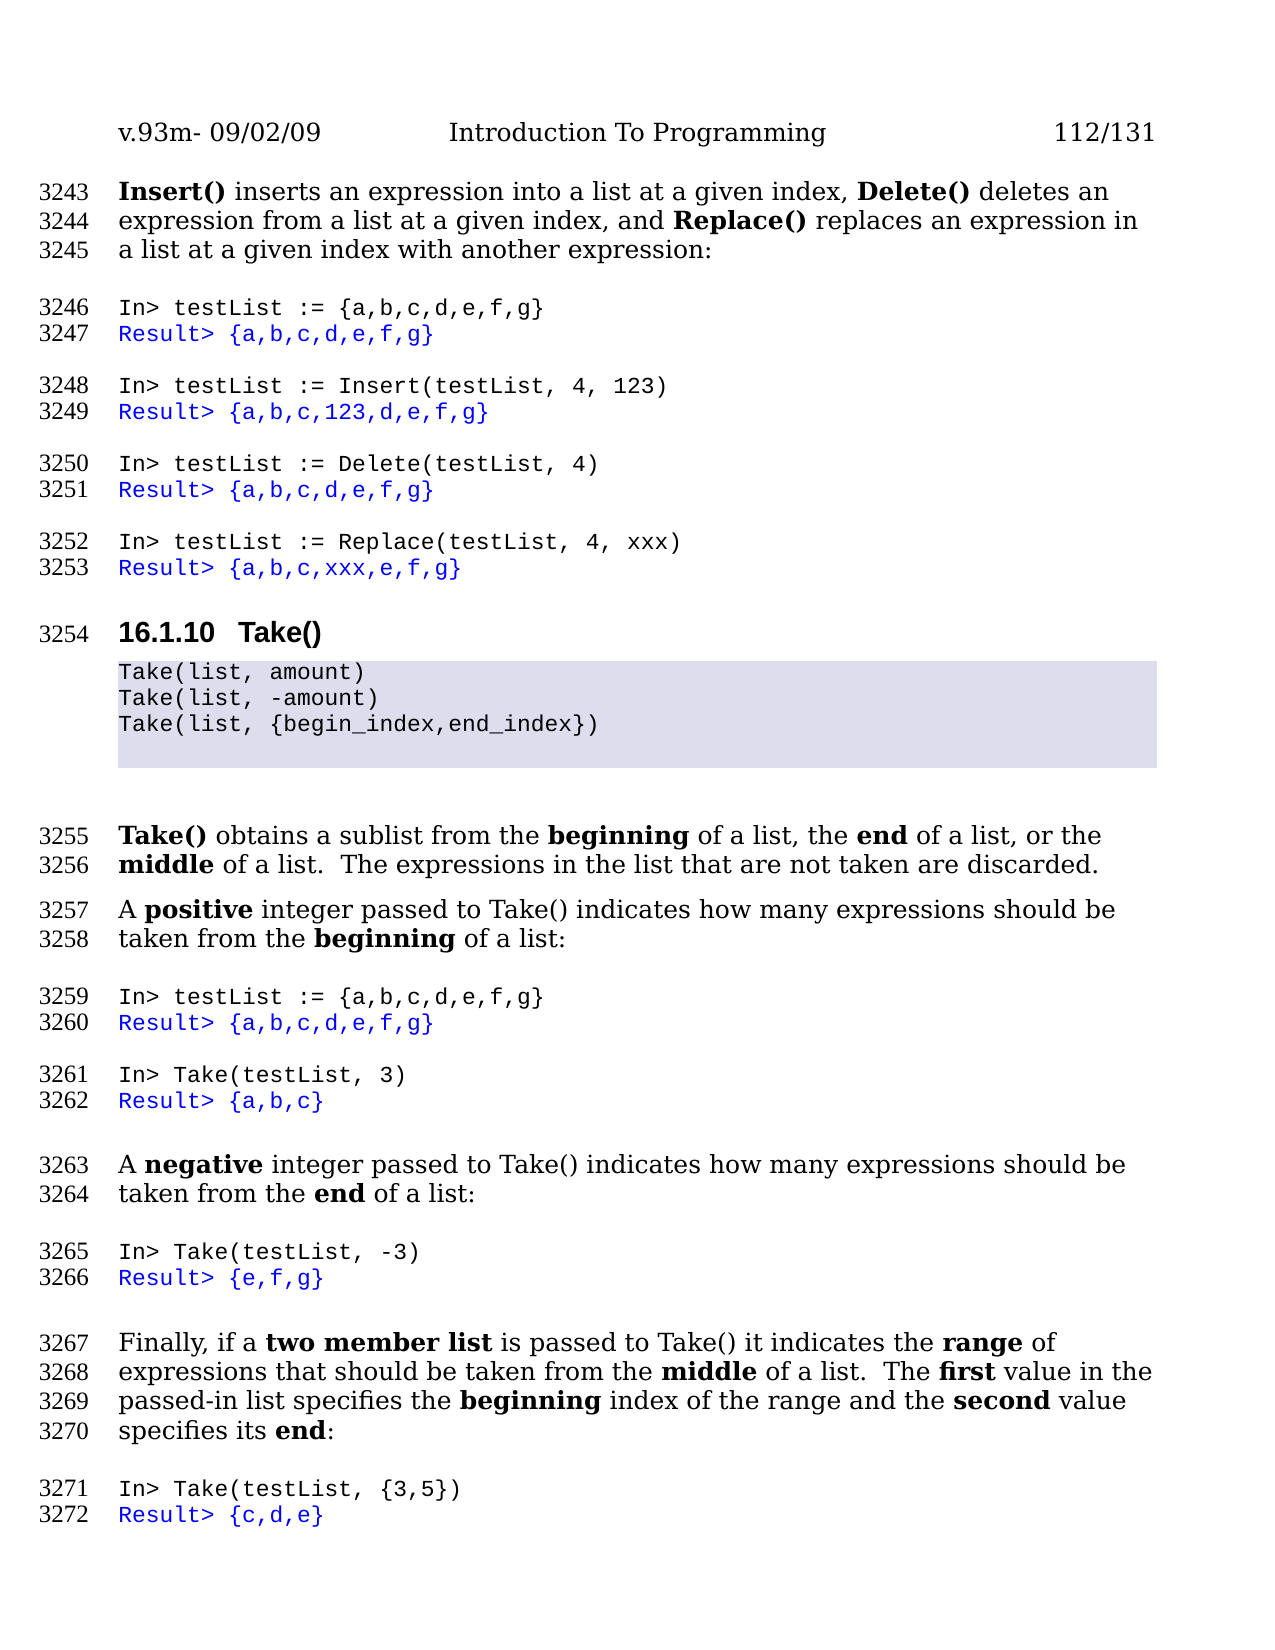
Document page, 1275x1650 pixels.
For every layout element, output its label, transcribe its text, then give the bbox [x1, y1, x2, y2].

text Take() obtains a sublist from the beginning of a list, the end of a list, or the middle of a list. The expressions in the list that are not taken are discarded. [118, 821, 1157, 880]
text Result> {a,b,c} [118, 1089, 1157, 1115]
text In> Take(testList, {3,5}) [118, 1477, 1157, 1503]
text Result> {c,d,e} [118, 1503, 1157, 1529]
text Insert() inserts an expression into a list at a given index, Delete() deletes an expression from a list at a given index, and Replace() replaces an expression in a list at a given index with another expression: [118, 177, 1157, 265]
table_header Take(list, amount) Take(list, -amount) Take(list, {begin_index,end_index}) [118, 661, 1157, 768]
text In> Take(testList, -3) [118, 1241, 1157, 1267]
text Result> {a,b,c,d,e,f,g} [118, 478, 1157, 504]
text Result> {a,b,c,xxx,e,f,g} [118, 556, 1157, 582]
text Result> {a,b,c,d,e,f,g} [118, 323, 1157, 348]
subtitle Take() [118, 615, 1157, 648]
text Finally, if a two member list is passed to Take() it indicates the range of expressions that should be taken from the middle of a list. The first value in the passed-in list specifies the beginning index of the range and the second value specifies its end: [118, 1327, 1157, 1445]
text A positive integer passed to Take() indicates how many expressions should be taken from the beginning of a list: [118, 895, 1157, 953]
text Result> {a,b,c,123,d,e,f,g} [118, 400, 1157, 426]
text Result> {e,f,g} [118, 1267, 1157, 1293]
text In> testList := {a,b,c,d,e,f,g} [118, 297, 1157, 323]
text In> testList := Delete(testList, 4) [118, 452, 1157, 478]
text In> testList := Insert(testList, 4, 123) [118, 374, 1157, 400]
text Result> {a,b,c,d,e,f,g} [118, 1011, 1157, 1037]
text In> testList := {a,b,c,d,e,f,g} [118, 985, 1157, 1011]
text In> Take(testList, 3) [118, 1063, 1157, 1089]
text A negative integer passed to Take() indicates how many expressions should be taken from the end of a list: [118, 1150, 1157, 1209]
text In> testList := Replace(testList, 4, xxx) [118, 530, 1157, 556]
